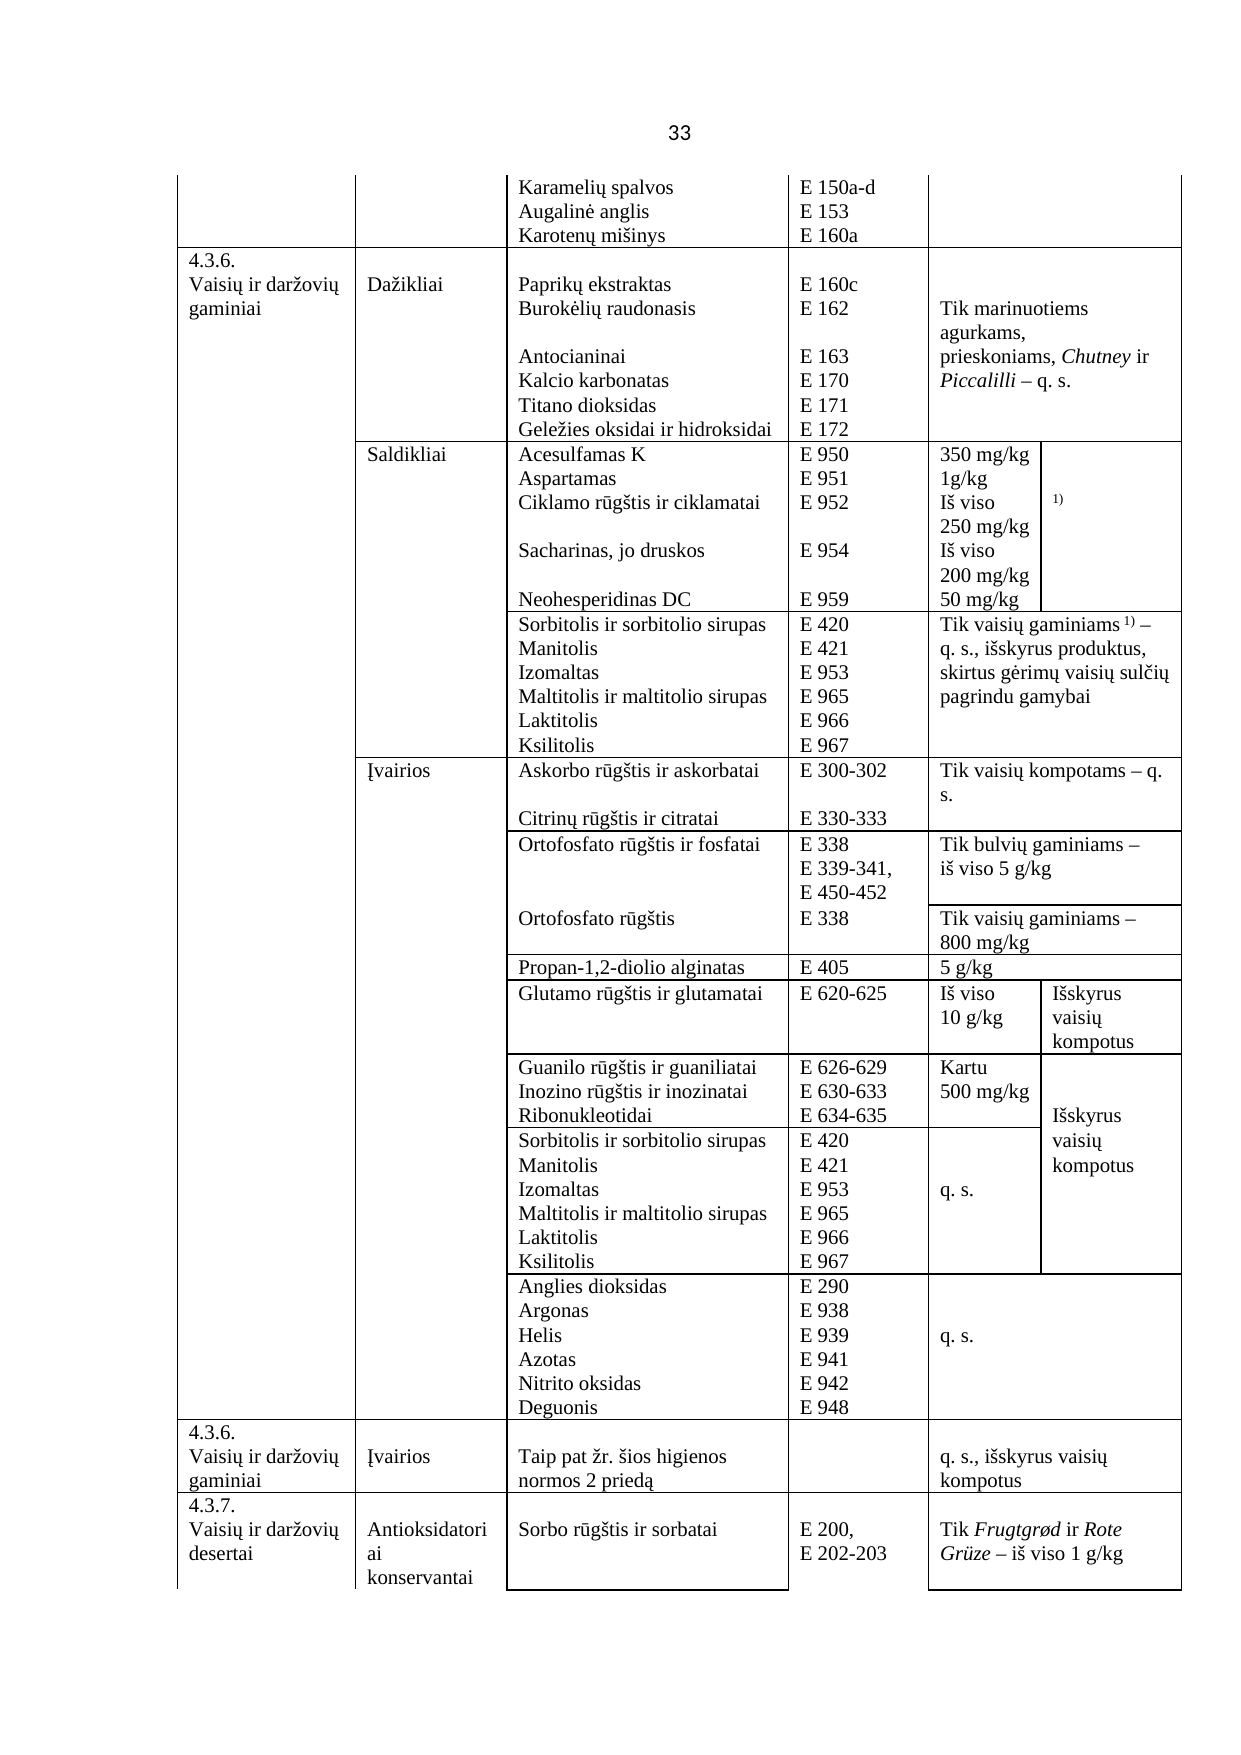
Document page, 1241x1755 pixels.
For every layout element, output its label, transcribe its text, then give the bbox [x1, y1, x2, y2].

table_cell Deguonis [508, 1395, 788, 1419]
table_cell E 966 [789, 709, 928, 732]
table_cell [178, 979, 355, 1053]
table_cell Citrinų rūgštis ir citratai [508, 806, 788, 830]
table_cell Azotas [508, 1347, 788, 1371]
table_cell Acesulfamas K [508, 442, 788, 466]
table_cell 500 mg/kg [929, 1079, 1040, 1103]
table_cell [178, 369, 355, 392]
table_cell E 300-302 [789, 758, 928, 806]
table_cell [356, 199, 506, 223]
table_cell E 171 [789, 393, 928, 417]
table_cell [929, 393, 1181, 417]
table_cell prieskoniams, Chutney ir [929, 344, 1181, 368]
table_cell [356, 684, 506, 708]
table_cell Titano dioksidas [508, 393, 788, 417]
table_cell [178, 806, 355, 830]
table_cell [356, 904, 506, 954]
table_cell [356, 175, 506, 199]
table_cell [356, 636, 506, 660]
table_cell [356, 1273, 506, 1298]
table_cell [356, 1053, 506, 1079]
table_cell [178, 223, 355, 247]
table_cell Piccalilli – q. s. [929, 369, 1181, 392]
table_cell [356, 1395, 506, 1419]
table_cell [356, 587, 506, 611]
table_cell E 965 [789, 1201, 928, 1225]
table_cell E 965 [789, 684, 928, 708]
table_cell [356, 1299, 506, 1322]
table_cell [356, 954, 506, 979]
table_cell [356, 660, 506, 684]
table_cell [178, 954, 355, 979]
table_cell Neohesperidinas DC [508, 587, 788, 611]
table_cell [356, 1127, 506, 1177]
table_cell [178, 393, 355, 417]
table_cell [356, 1201, 506, 1225]
table_cell [356, 1468, 506, 1492]
table_cell [929, 1201, 1040, 1225]
table_cell Sorbitolis ir sorbitolio sirupas Manitolis [508, 1128, 788, 1177]
table_cell [929, 199, 1181, 223]
table_cell [178, 1177, 355, 1201]
table_cell [929, 1347, 1181, 1371]
table_cell [1042, 442, 1181, 466]
table_cell [1042, 1249, 1181, 1273]
table_cell Guanilo rūgštis ir guaniliatai [508, 1055, 788, 1079]
table_cell [929, 248, 1181, 296]
table_cell E 162 [789, 296, 928, 344]
table_cell Aspartamas [508, 466, 788, 490]
table_cell 4.3.6. Vaisių ir daržovių [178, 248, 355, 296]
table_cell Tik vaisių gaminiams 1) – [929, 612, 1181, 636]
table_cell [789, 1468, 928, 1492]
table_cell [356, 1103, 506, 1127]
table_cell [178, 830, 355, 904]
table_cell pagrindu gamybai [929, 684, 1181, 708]
table_cell 4.3.7. Vaisių ir daržovių desertai [178, 1493, 355, 1589]
table_cell [929, 1225, 1040, 1249]
table_cell E 160c [789, 248, 928, 296]
table_cell [178, 466, 355, 490]
table_cell [178, 1323, 355, 1347]
table_cell q. s., išskyrus vaisių [929, 1420, 1181, 1468]
table_cell [178, 611, 355, 636]
table_cell 1g/kg [929, 466, 1040, 490]
table_cell [178, 1225, 355, 1249]
table_cell Išskyrus [1042, 1103, 1181, 1127]
table_cell [178, 539, 355, 587]
table_cell Karotenų mišinys [508, 223, 788, 247]
table_cell E 938 [789, 1299, 928, 1322]
table_cell Taip pat žr. šios higienos [508, 1420, 788, 1468]
table_cell [356, 830, 506, 904]
table_cell Išskyrus vaisių kompotus [1042, 981, 1181, 1053]
table_cell E 420 [789, 612, 928, 636]
table_cell Nitrito oksidas [508, 1371, 788, 1395]
table_cell [178, 684, 355, 708]
table_cell E 170 [789, 369, 928, 392]
table_cell [929, 417, 1181, 441]
table_cell Helis [508, 1323, 788, 1347]
table_cell [1042, 1055, 1181, 1079]
table_cell [1042, 1177, 1181, 1201]
table_cell E 630-633 [789, 1079, 928, 1103]
table_cell Augalinė anglis [508, 199, 788, 223]
table_cell [356, 1225, 506, 1249]
table_cell [356, 344, 506, 368]
table_cell Laktitolis [508, 1225, 788, 1249]
table_cell E 153 [789, 199, 928, 223]
table_cell [929, 223, 1181, 247]
table_cell [178, 709, 355, 732]
table_cell Manitolis [508, 636, 788, 660]
table_cell [178, 587, 355, 611]
table_cell Glutamo rūgštis ir glutamatai [508, 981, 788, 1053]
table_cell Antocianinai [508, 344, 788, 368]
table_cell skirtus gėrimų vaisių sulčių [929, 660, 1181, 684]
table_cell [929, 709, 1181, 732]
table_cell E 942 [789, 1371, 928, 1395]
table_cell E 290 [789, 1275, 928, 1298]
table_cell E 338 E 339-341, E 450-452 [789, 832, 928, 904]
table_cell [356, 1079, 506, 1103]
table_cell gaminiai [178, 296, 355, 344]
table_cell [178, 490, 355, 538]
table_cell [178, 757, 355, 806]
table_cell Tik Frugtgrød ir Rote Grüze – iš viso 1 g/kg [929, 1493, 1181, 1589]
table_cell q. s. [929, 1323, 1181, 1347]
table_cell Askorbo rūgštis ir askorbatai [508, 758, 788, 806]
table_cell Ortofosfato rūgštis ir fosfatai [508, 832, 788, 904]
table_cell [178, 1347, 355, 1371]
table_cell [178, 1299, 355, 1322]
table_cell [1042, 587, 1181, 611]
table_cell kompotus [929, 1468, 1181, 1492]
table_cell [929, 1249, 1040, 1273]
table_cell E 967 [789, 733, 928, 757]
table_cell q. s., išskyrus produktus, [929, 636, 1181, 660]
table_cell Izomaltas [508, 1177, 788, 1201]
table_cell [929, 175, 1181, 199]
table_cell Kalcio karbonatas [508, 369, 788, 392]
table_cell [178, 1201, 355, 1225]
table_cell E 966 [789, 1225, 928, 1249]
table_cell [929, 1371, 1181, 1395]
table_cell E 150a-d [789, 175, 928, 199]
table_cell E 200, E 202-203 [789, 1493, 928, 1589]
table_cell Inozino rūgštis ir inozinatai [508, 1079, 788, 1103]
table_cell [929, 1395, 1181, 1419]
table_cell [178, 175, 355, 199]
table_cell Karamelių spalvos [508, 175, 788, 199]
table_cell [929, 1299, 1181, 1322]
table_cell [789, 1420, 928, 1468]
table_cell [178, 417, 355, 441]
table_cell E 951 [789, 466, 928, 490]
table_cell Tik vaisių kompotams – q. s. [929, 758, 1181, 806]
table_cell E 405 [789, 955, 928, 979]
table_cell [356, 979, 506, 1053]
table_cell Iš viso 250 mg/kg [929, 490, 1040, 538]
table_cell [178, 1371, 355, 1395]
table_cell [178, 733, 355, 757]
table_cell [356, 223, 506, 247]
table_cell E 338 [789, 904, 928, 954]
table_cell Iš viso 10 g/kg [929, 981, 1040, 1053]
table_cell [178, 441, 355, 466]
table_cell E 330-333 [789, 806, 928, 830]
table_cell [178, 636, 355, 660]
table_cell Sorbo rūgštis ir sorbatai [508, 1493, 788, 1589]
table_cell [178, 1053, 355, 1079]
table_cell [929, 733, 1181, 757]
table_cell E 950 [789, 442, 928, 466]
table_cell E 421 [789, 636, 928, 660]
table_cell [356, 296, 506, 344]
table_cell Propan-1,2-diolio alginatas [508, 955, 788, 979]
table_cell [356, 806, 506, 830]
table_cell q. s. [929, 1177, 1040, 1201]
table_cell [356, 417, 506, 441]
table_cell E 626-629 [789, 1055, 928, 1079]
table_cell E 163 [789, 344, 928, 368]
table_cell [178, 904, 355, 954]
table_cell E 172 [789, 417, 928, 441]
table_cell vaisių kompotus [1042, 1127, 1181, 1177]
table_cell Tik vaisių gaminiams – 800 mg/kg [929, 906, 1181, 954]
table_cell E 967 [789, 1249, 928, 1273]
table_cell E 959 [789, 587, 928, 611]
table_cell Įvairios [356, 1420, 506, 1468]
table_cell [356, 733, 506, 757]
table_cell [356, 490, 506, 538]
table_cell Burokėlių raudonasis [508, 296, 788, 344]
table_cell E 634-635 [789, 1103, 928, 1127]
table_cell [356, 369, 506, 392]
table_cell [178, 1103, 355, 1127]
table_cell E 939 [789, 1323, 928, 1347]
table_cell Kartu [929, 1055, 1040, 1079]
table_cell [178, 1079, 355, 1103]
table_cell [929, 1128, 1040, 1177]
table_cell Maltitolis ir maltitolio sirupas [508, 1201, 788, 1225]
table_cell E 160a [789, 223, 928, 247]
table_cell E 420 E 421 [789, 1128, 928, 1177]
table_cell [356, 1323, 506, 1347]
table_cell Ortofosfato rūgštis [508, 904, 788, 954]
table_cell 5 g/kg [929, 955, 1181, 979]
table_cell [178, 199, 355, 223]
table_cell Ciklamo rūgštis ir ciklamatai [508, 490, 788, 538]
table_cell Anglies dioksidas [508, 1275, 788, 1298]
table_cell E 952 [789, 490, 928, 538]
table_cell E 953 [789, 660, 928, 684]
table_cell [356, 1347, 506, 1371]
table_cell E 954 [789, 539, 928, 587]
table_cell 4.3.6. Vaisių ir daržovių [178, 1420, 355, 1468]
table_cell Tik bulvių gaminiams – iš viso 5 g/kg [929, 832, 1181, 904]
table_cell Izomaltas [508, 660, 788, 684]
table_cell [1042, 466, 1181, 490]
table_cell E 948 [789, 1395, 928, 1419]
table_cell [356, 1249, 506, 1273]
table_cell [356, 466, 506, 490]
table_cell Argonas [508, 1299, 788, 1322]
table_cell [356, 1371, 506, 1395]
table_cell [1042, 1201, 1181, 1225]
table_cell [356, 1177, 506, 1201]
table_cell [356, 611, 506, 636]
table_cell [929, 806, 1181, 830]
table_cell Antioksidatoriai konservantai [356, 1493, 506, 1589]
table_cell Dažikliai [356, 248, 506, 296]
table_cell [178, 1395, 355, 1419]
table_cell gaminiai [178, 1468, 355, 1492]
table_cell Tik marinuotiems agurkams, [929, 296, 1181, 344]
table_cell 50 mg/kg [929, 587, 1040, 611]
table_cell [356, 539, 506, 587]
table_cell [356, 393, 506, 417]
table_cell Saldikliai [356, 442, 506, 466]
table_cell Paprikų ekstraktas [508, 248, 788, 296]
table_cell 1) [1042, 490, 1181, 538]
table_cell [356, 709, 506, 732]
table_cell E 941 [789, 1347, 928, 1371]
table_cell Sacharinas, jo druskos [508, 539, 788, 587]
table_cell [929, 1103, 1040, 1127]
table_cell Maltitolis ir maltitolio sirupas [508, 684, 788, 708]
table_cell Iš viso 200 mg/kg [929, 539, 1040, 587]
table_cell [178, 1273, 355, 1298]
table_cell Geležies oksidai ir hidroksidai [508, 417, 788, 441]
table_cell Ksilitolis [508, 1249, 788, 1273]
table_cell [178, 660, 355, 684]
table_cell Sorbitolis ir sorbitolio sirupas [508, 612, 788, 636]
table_cell normos 2 priedą [508, 1468, 788, 1492]
table_cell E 620-625 [789, 981, 928, 1053]
table_cell [1042, 539, 1181, 587]
table_cell [178, 1127, 355, 1177]
table_cell [1042, 1079, 1181, 1103]
table_cell E 953 [789, 1177, 928, 1201]
table_cell [178, 344, 355, 368]
table_cell Ribonukleotidai [508, 1103, 788, 1127]
table_cell [1042, 1225, 1181, 1249]
table_cell Ksilitolis [508, 733, 788, 757]
table_cell [178, 1249, 355, 1273]
table_cell 350 mg/kg [929, 442, 1040, 466]
table_cell Laktitolis [508, 709, 788, 732]
table_cell Įvairios [356, 758, 506, 806]
table_cell [929, 1275, 1181, 1298]
